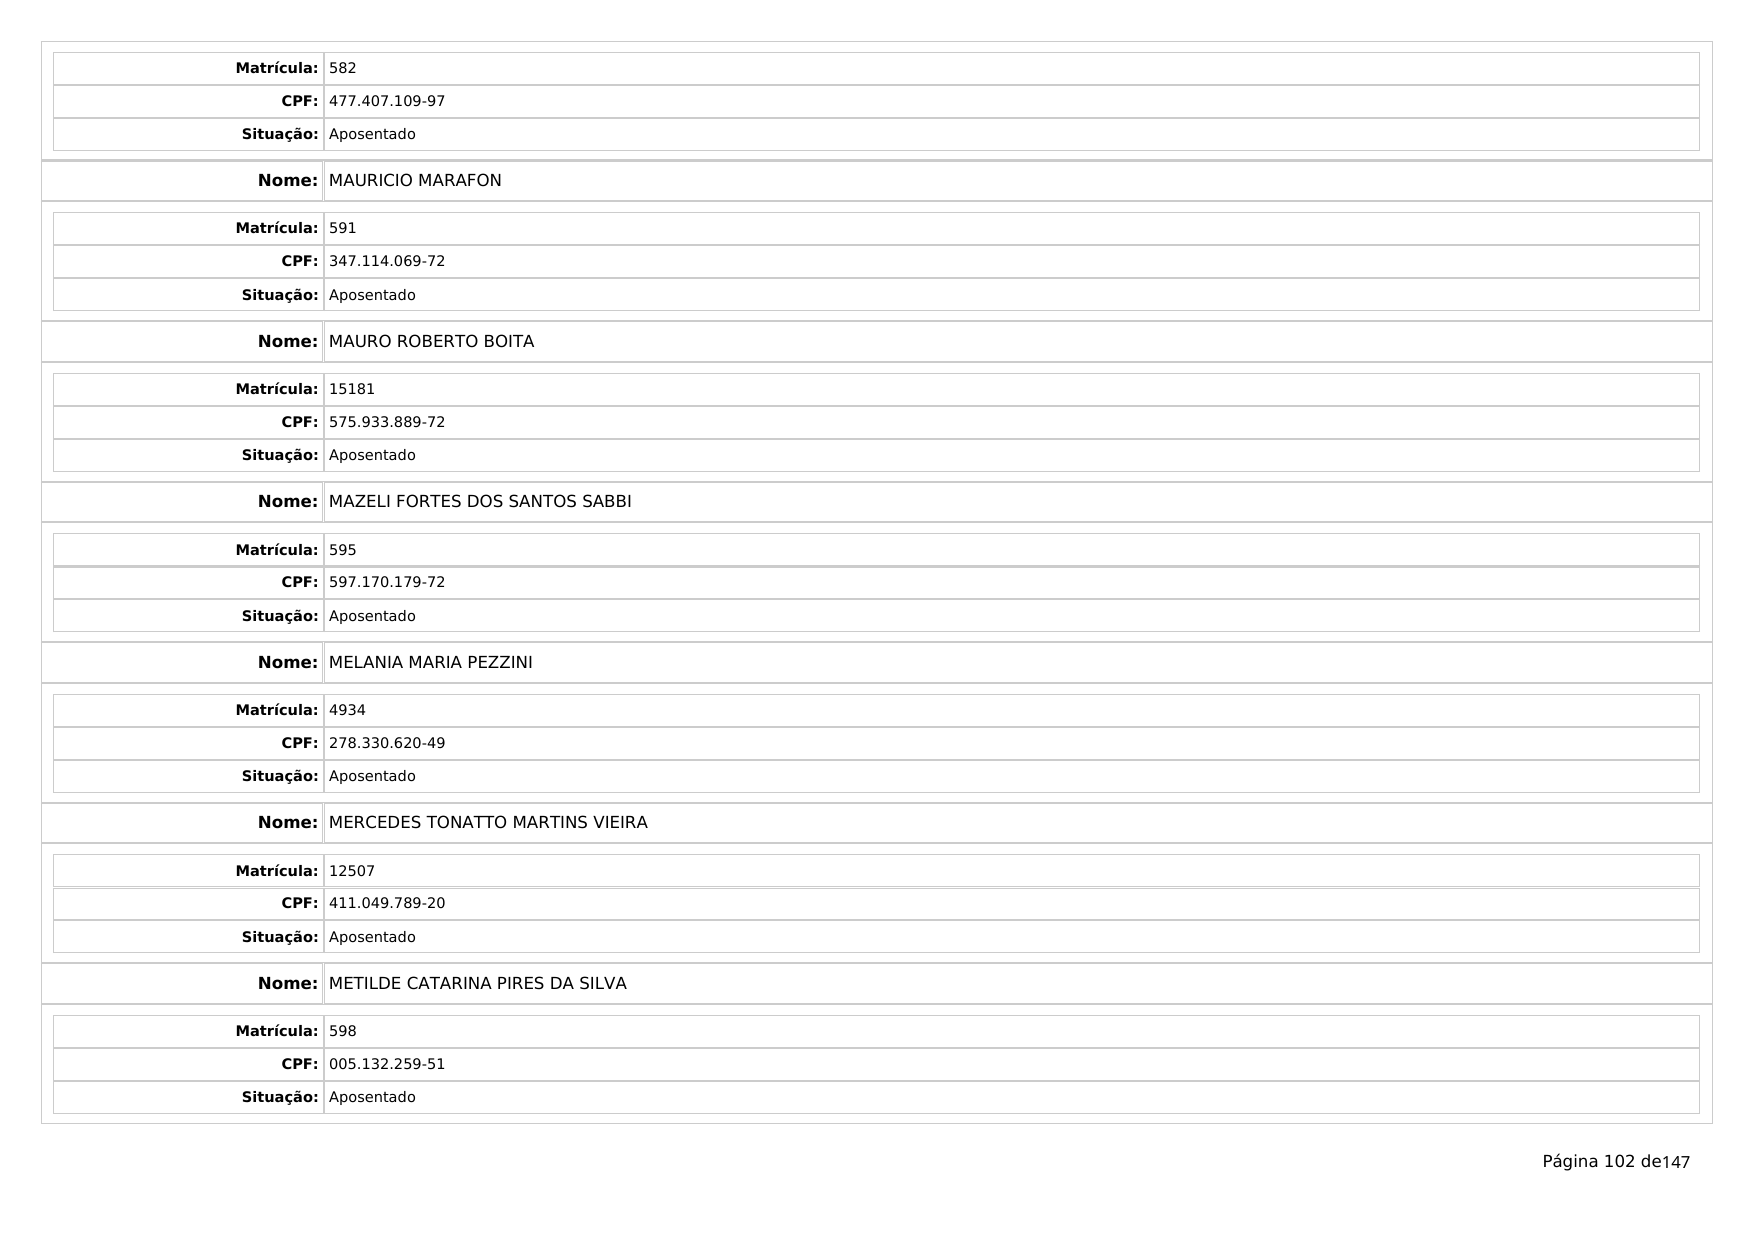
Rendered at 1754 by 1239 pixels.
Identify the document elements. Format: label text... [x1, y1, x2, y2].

table_cell [46, 920, 53, 953]
table_header [324, 527, 1700, 533]
table_cell CPF: [54, 246, 323, 277]
table_header [324, 46, 1700, 52]
table_cell Nome: [42, 322, 322, 361]
table_cell [41, 1124, 323, 1142]
table_cell [1713, 1142, 1753, 1182]
table_cell [1700, 1015, 1708, 1048]
table_cell MELANIA MARIA PEZZINI [325, 643, 1712, 682]
table_cell [1708, 406, 1712, 439]
table_cell [1713, 522, 1753, 642]
table_cell [1713, 201, 1753, 321]
table_header [1700, 527, 1708, 533]
table_cell [0, 803, 41, 843]
table_cell Matrícula: [54, 855, 323, 886]
table_header [324, 688, 1700, 694]
table_cell [324, 1142, 1531, 1182]
table_cell [1531, 1124, 1662, 1142]
table_cell Aposentado [325, 761, 1699, 792]
table_cell Aposentado [325, 600, 1699, 631]
table_header [0, 0, 41, 41]
table_header [46, 527, 53, 533]
table_cell [46, 245, 53, 278]
table_cell [0, 201, 41, 321]
table_cell [1700, 599, 1708, 632]
table_cell [1708, 694, 1712, 727]
table_cell [1708, 212, 1712, 245]
table_cell Situação: [54, 440, 323, 471]
table_header [324, 1009, 1700, 1015]
table_cell [1700, 888, 1708, 920]
table_cell [0, 843, 41, 963]
table_cell [1700, 566, 1708, 599]
table_cell Nome: [42, 483, 322, 521]
table_cell 582 [325, 53, 1699, 84]
table_cell MAURICIO MARAFON [325, 162, 1712, 200]
table_header [1662, 0, 1713, 41]
table_cell [42, 1005, 1712, 1123]
table_cell [1700, 373, 1708, 406]
table_cell [1713, 683, 1753, 803]
table_header [41, 0, 323, 41]
table_header [53, 688, 324, 694]
table_cell 477.407.109-97 [325, 86, 1699, 117]
table_cell 575.933.889-72 [325, 407, 1699, 438]
table_cell 12507 [325, 855, 1699, 886]
table_cell [1708, 278, 1712, 311]
table_cell [1700, 1081, 1708, 1114]
table_cell [46, 406, 53, 439]
table_header [46, 688, 53, 694]
table_cell [1700, 118, 1708, 151]
table_cell 005.132.259-51 [325, 1049, 1699, 1080]
table_cell [0, 1124, 41, 1142]
table_header [324, 848, 1700, 854]
table_cell [42, 363, 1712, 481]
table_cell [1708, 118, 1712, 151]
table_cell [0, 362, 41, 482]
table_cell METILDE CATARINA PIRES DA SILVA [325, 964, 1712, 1003]
table_cell [46, 1048, 53, 1081]
table_cell CPF: [54, 889, 323, 919]
table_cell [46, 760, 53, 793]
table_cell CPF: [54, 568, 323, 598]
table_cell [1700, 854, 1708, 887]
table_cell [1700, 439, 1708, 472]
table_cell [46, 212, 53, 245]
table_cell 598 [325, 1016, 1699, 1047]
table_header [46, 1009, 53, 1015]
table_cell [1700, 727, 1708, 760]
table_cell CPF: [54, 1049, 323, 1080]
table_cell Situação: [54, 119, 323, 150]
table_cell [1708, 245, 1712, 278]
table_cell [1700, 920, 1708, 953]
table_cell [0, 683, 41, 803]
table_cell 597.170.179-72 [325, 568, 1699, 598]
table_cell [46, 566, 53, 599]
table_header [46, 46, 53, 52]
table_cell [1700, 533, 1708, 566]
table_cell Aposentado [325, 119, 1699, 150]
table_header [1700, 1009, 1708, 1015]
table_cell [46, 52, 53, 85]
table_cell [1713, 41, 1753, 161]
table_cell Página 102 de [1531, 1142, 1662, 1182]
table_cell [1708, 566, 1712, 599]
table_cell [1700, 278, 1708, 311]
table_header [53, 848, 324, 854]
table_cell [1708, 1048, 1712, 1081]
table_cell [1708, 439, 1712, 472]
table_cell [0, 482, 41, 522]
table_header [53, 367, 324, 373]
table_cell [46, 1015, 53, 1048]
table_cell [42, 844, 1712, 962]
table_cell [1700, 760, 1708, 793]
table_header [1700, 688, 1708, 694]
table_cell [1708, 854, 1712, 887]
table_cell Matrícula: [54, 53, 323, 84]
table_cell 4934 [325, 695, 1699, 726]
table_cell Situação: [54, 761, 323, 792]
table_cell [46, 727, 53, 760]
table_cell [1708, 85, 1712, 118]
table_cell Matrícula: [54, 695, 323, 726]
table_cell [0, 522, 41, 642]
table_header [53, 46, 324, 52]
table_header [53, 206, 324, 212]
table_cell 278.330.620-49 [325, 728, 1699, 759]
table_cell [0, 41, 41, 161]
table_cell 411.049.789-20 [325, 889, 1699, 919]
table_cell [1713, 843, 1753, 963]
table_cell CPF: [54, 407, 323, 438]
table_cell [1700, 406, 1708, 439]
table_cell Nome: [42, 804, 322, 842]
table_cell [1708, 727, 1712, 760]
table_cell [1662, 1124, 1713, 1142]
table_header [324, 206, 1700, 212]
table_cell Situação: [54, 279, 323, 310]
table_cell [0, 321, 41, 362]
table_cell [1713, 642, 1753, 683]
table_cell [1713, 161, 1753, 201]
table_cell [46, 533, 53, 566]
table_cell Situação: [54, 1082, 323, 1113]
table_header [1700, 848, 1708, 854]
table_cell [0, 1142, 41, 1182]
table_cell [1708, 1015, 1712, 1048]
table_cell Matrícula: [54, 1016, 323, 1047]
table_cell [1700, 212, 1708, 245]
table_cell [46, 1081, 53, 1114]
table_cell Matrícula: [54, 374, 323, 405]
table_cell [1708, 52, 1712, 85]
table_cell [46, 599, 53, 632]
table_cell [1713, 963, 1753, 1004]
table_cell [1713, 362, 1753, 482]
table_cell [46, 278, 53, 311]
table_header [53, 1009, 324, 1015]
table_cell [1708, 760, 1712, 793]
table_cell [1700, 1048, 1708, 1081]
table_header [1531, 0, 1662, 41]
table_cell [1713, 1124, 1753, 1142]
table_cell [42, 42, 1712, 159]
table_header [1700, 206, 1708, 212]
table_cell [46, 118, 53, 151]
table_cell [1708, 888, 1712, 920]
table_cell [46, 373, 53, 406]
table_cell [1700, 245, 1708, 278]
table_cell MAURO ROBERTO BOITA [325, 322, 1712, 361]
table_cell [1713, 482, 1753, 522]
table_cell Nome: [42, 162, 322, 200]
table_cell [1700, 694, 1708, 727]
table_cell [1713, 803, 1753, 843]
table_cell 147 [1662, 1142, 1713, 1182]
table_cell MERCEDES TONATTO MARTINS VIEIRA [325, 804, 1712, 842]
table_cell Situação: [54, 600, 323, 631]
table_cell [46, 694, 53, 727]
table_cell [1713, 1004, 1753, 1124]
table_cell CPF: [54, 86, 323, 117]
table_header [1700, 367, 1708, 373]
table_header [46, 367, 53, 373]
table_cell [42, 684, 1712, 802]
table_cell Matrícula: [54, 534, 323, 565]
table_cell [41, 1142, 323, 1182]
table_cell [1700, 52, 1708, 85]
table_cell [46, 854, 53, 887]
table_cell 15181 [325, 374, 1699, 405]
table_cell [46, 85, 53, 118]
table_header [1700, 46, 1708, 52]
table_cell CPF: [54, 728, 323, 759]
table_cell 595 [325, 534, 1699, 565]
table_header [53, 527, 324, 533]
table_cell [1708, 920, 1712, 953]
table_cell Matrícula: [54, 213, 323, 244]
table_cell [1700, 85, 1708, 118]
table_cell [1713, 321, 1753, 362]
table_cell [1708, 599, 1712, 632]
table_cell [324, 1124, 1531, 1142]
table_header [324, 0, 1531, 41]
table_cell [42, 202, 1712, 320]
table_header [46, 848, 53, 854]
table_cell Nome: [42, 964, 322, 1003]
table_cell [46, 439, 53, 472]
table_cell [0, 642, 41, 683]
table_cell Situação: [54, 921, 323, 952]
table_cell 591 [325, 213, 1699, 244]
table_header [324, 367, 1700, 373]
table_cell Aposentado [325, 440, 1699, 471]
table_cell Aposentado [325, 279, 1699, 310]
table_header [46, 206, 53, 212]
table_cell Aposentado [325, 1082, 1699, 1113]
table_cell [42, 523, 1712, 641]
table_cell [46, 888, 53, 920]
table_cell [0, 1004, 41, 1124]
table_cell [0, 161, 41, 201]
table_cell [1708, 1081, 1712, 1114]
table_cell [1708, 373, 1712, 406]
table_header [1713, 0, 1753, 41]
table_cell Nome: [42, 643, 322, 682]
table_cell MAZELI FORTES DOS SANTOS SABBI [325, 483, 1712, 521]
table_cell [1708, 533, 1712, 566]
table_cell 347.114.069-72 [325, 246, 1699, 277]
table_cell Aposentado [325, 921, 1699, 952]
table_cell [0, 963, 41, 1004]
